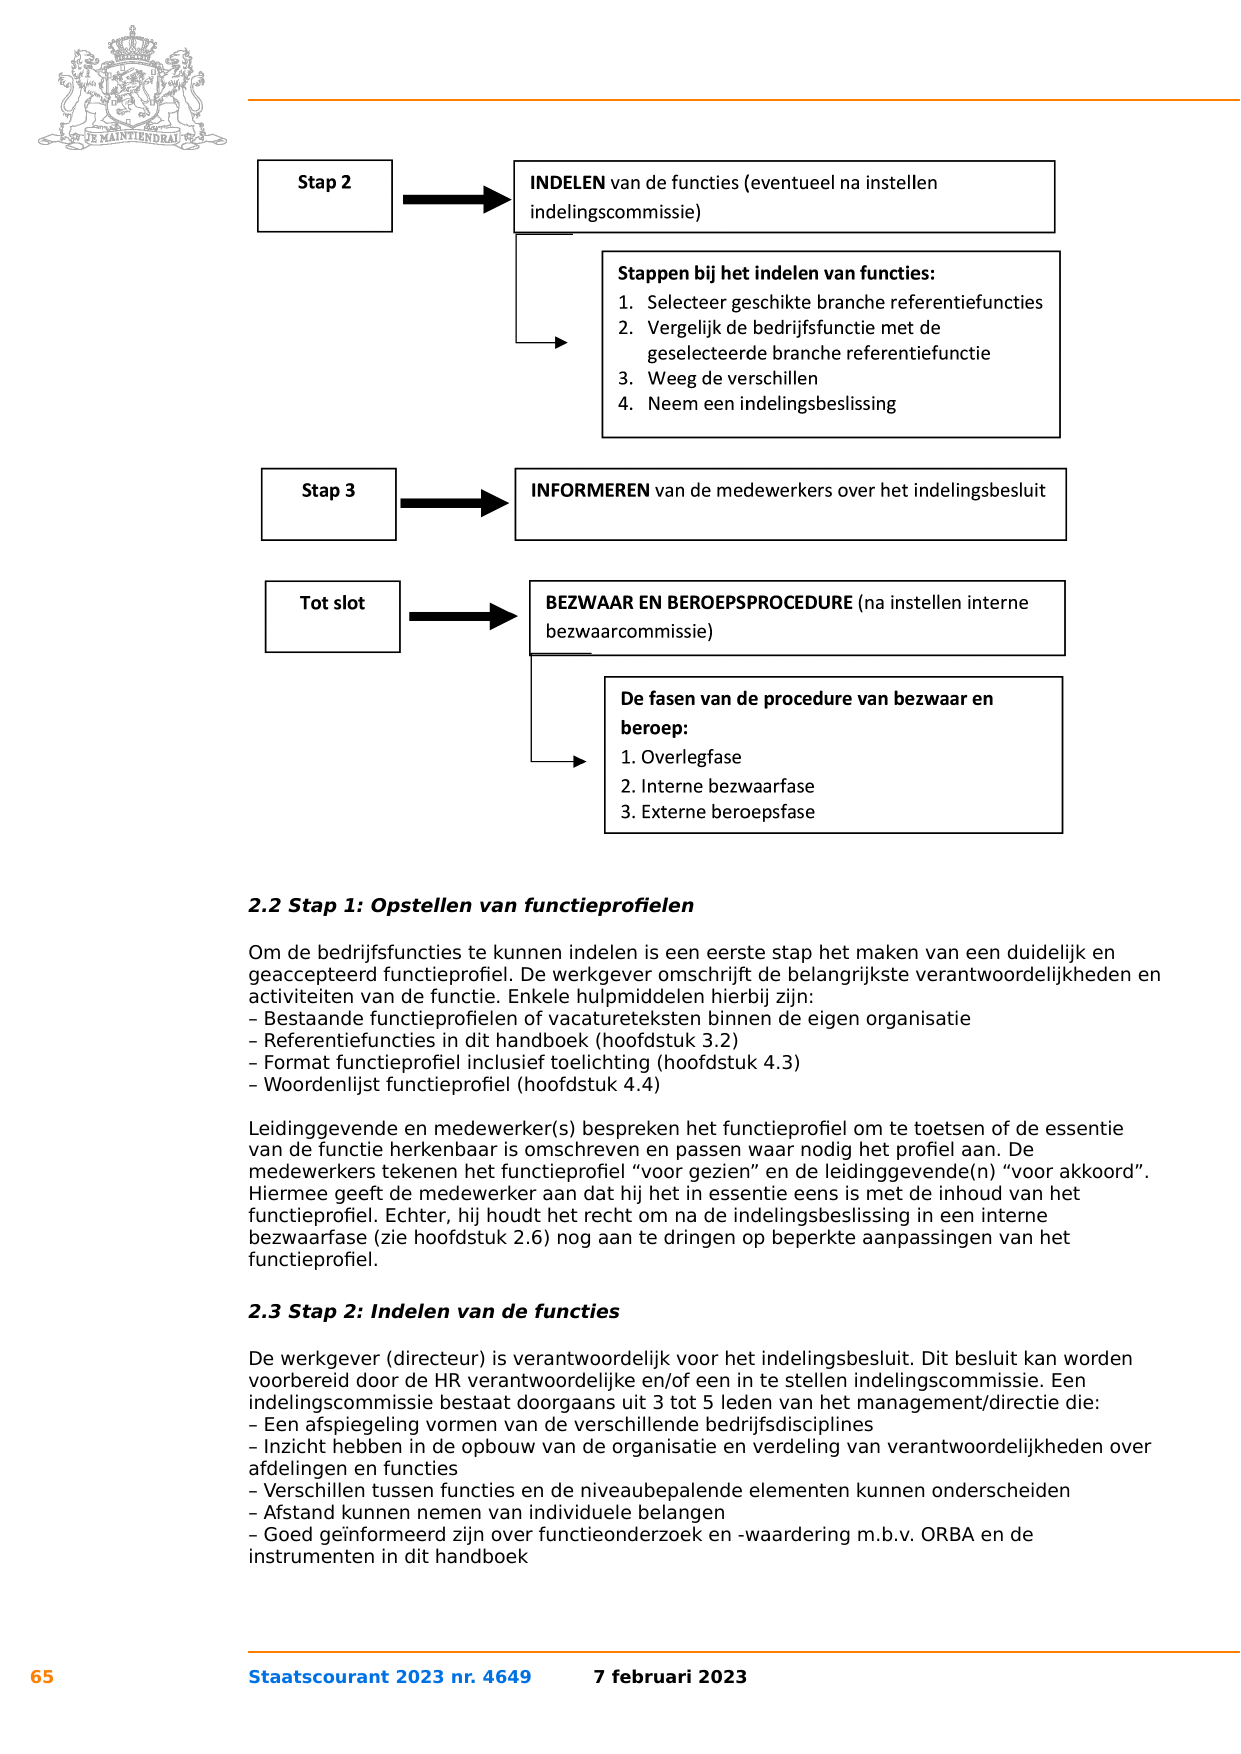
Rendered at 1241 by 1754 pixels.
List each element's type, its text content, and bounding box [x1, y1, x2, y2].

text – Inzicht hebben in de opbouw van de organisatie en verdeling van verantwoordelijkheden over afdelingen en functies [248, 1436, 1163, 1480]
text – Woordenlijst functieprofiel (hoofdstuk 4.4) [248, 1073, 1163, 1096]
text De werkgever (directeur) is verantwoordelijk voor het indelingsbesluit. Dit besluit kan worden voorbereid door de HR verantwoordelijke en/of een in te stellen indelingscommissie. Een indelingscommissie bestaat doorgaans uit 3 tot 5 leden van het management/directie die: [248, 1348, 1163, 1414]
text – Referentiefuncties in dit handboek (hoofdstuk 3.2) [248, 1029, 1163, 1052]
text Leidinggevende en medewerker(s) bespreken het functieprofiel om te toetsen of de essentie van de functie herkenbaar is omschreven en passen waar nodig het profiel aan. De medewerkers tekenen het functieprofiel “voor gezien” en de leidinggevende(n) “voor akkoord”. Hiermee geeft de medewerker aan dat hij het in essentie eens is met de inhoud van het functieprofiel. Echter, hij houdt het recht om na de indelingsbeslissing in een interne bezwaarfase (zie hoofdstuk 2.6) nog aan te dringen op beperkte aanpassingen van het functieprofiel. [248, 1117, 1163, 1271]
text – Een afspiegeling vormen van de verschillende bedrijfsdisciplines [248, 1414, 1163, 1436]
text – Goed geïnformeerd zijn over functieonderzoek en -waardering m.b.v. ORBA en de instrumenten in dit handboek [248, 1524, 1163, 1568]
picture [248, 151, 1081, 843]
text Om de bedrijfsfuncties te kunnen indelen is een eerste stap het maken van een duidelijk en geaccepteerd functieprofiel. De werkgever omschrijft de belangrijkste verantwoordelijkheden en activiteiten van de functie. Enkele hulpmiddelen hierbij zijn: [248, 942, 1163, 1008]
subtitle 2.2 Stap 1: Opstellen van functieprofielen [248, 895, 1163, 917]
text – Bestaande functieprofielen of vacatureteksten binnen de eigen organisatie [248, 1008, 1163, 1029]
text – Format functieprofiel inclusief toelichting (hoofdstuk 4.3) [248, 1052, 1163, 1073]
text – Verschillen tussen functies en de niveaubepalende elementen kunnen onderscheiden [248, 1480, 1163, 1502]
picture [38, 25, 227, 150]
text – Afstand kunnen nemen van individuele belangen [248, 1502, 1163, 1524]
subtitle 2.3 Stap 2: Indelen van de functies [248, 1301, 1163, 1323]
